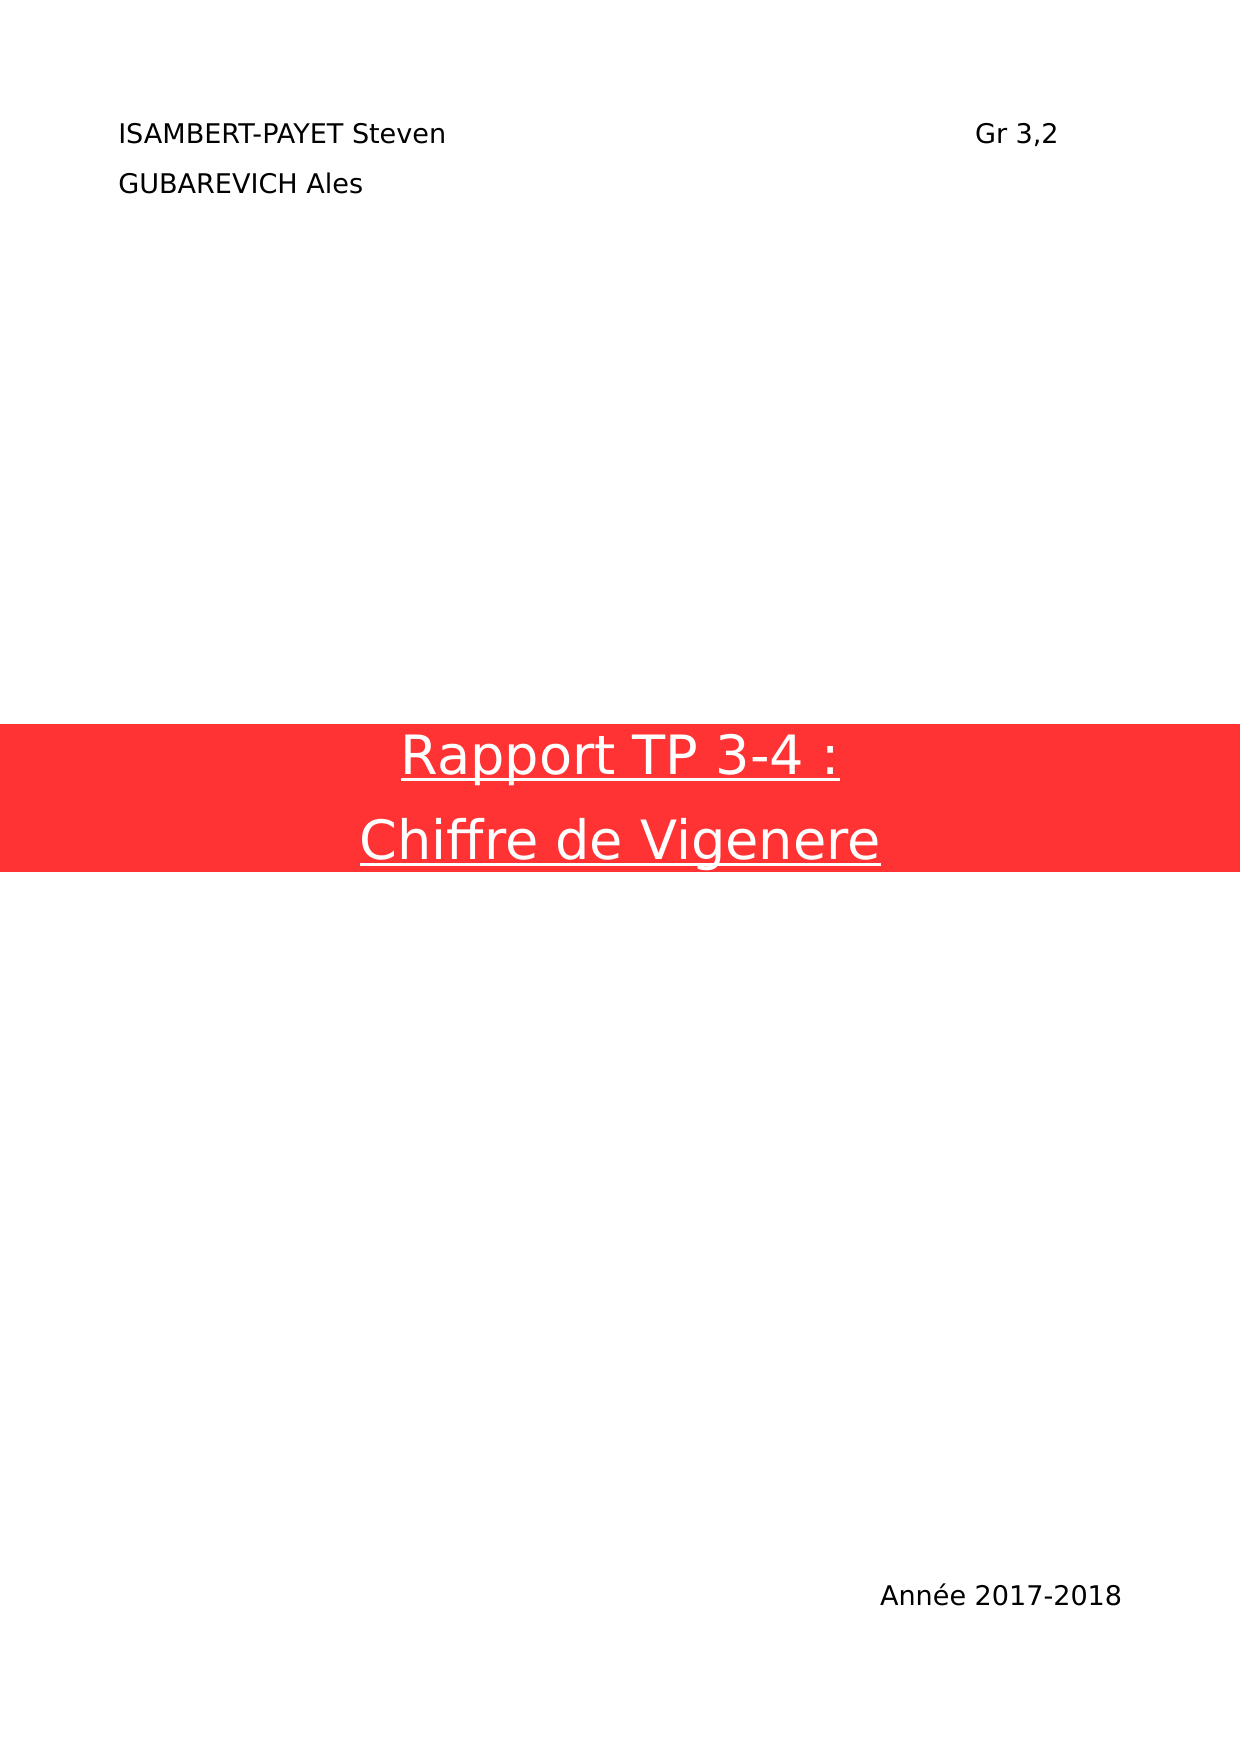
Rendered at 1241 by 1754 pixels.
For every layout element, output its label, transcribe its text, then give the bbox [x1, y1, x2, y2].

text GUBAREVICH Ales [118, 169, 1122, 200]
text Rapport TP 3-4 : [0, 724, 1240, 787]
text Année 2017-2018 [118, 1580, 1122, 1612]
text Chiffre de Vigenere [0, 809, 1240, 872]
text ISAMBERT-PAYET Steven Gr 3,2 [118, 118, 1122, 150]
